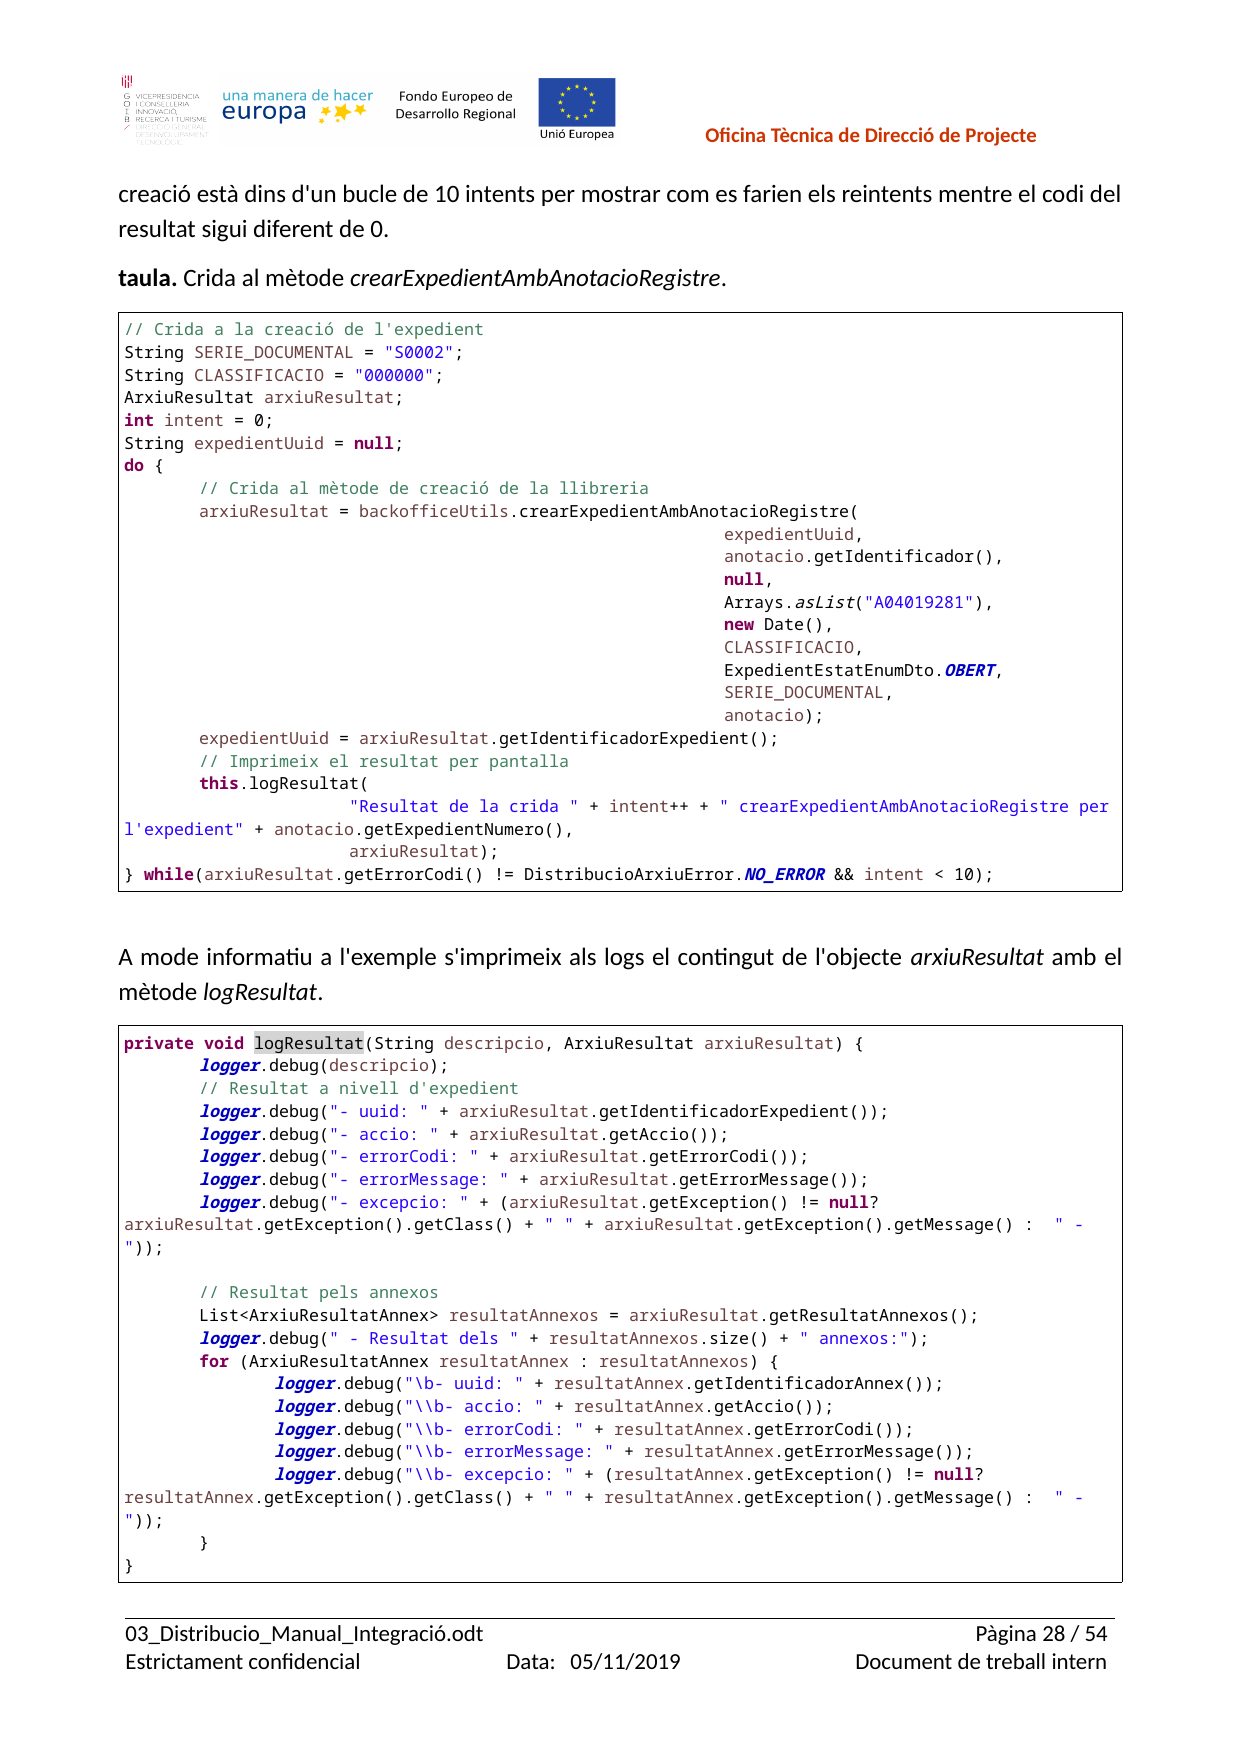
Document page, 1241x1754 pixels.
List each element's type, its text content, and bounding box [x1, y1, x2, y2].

text taula. Crida al mètode crearExpedientAmbAnotacioRegistre. [118, 262, 1122, 293]
picture [118, 73, 213, 147]
text A mode informatiu a l'exemple s'imprimeix als logs el contingut de l'objecte arxiuResultat amb el mètode logResultat. [118, 941, 1122, 1006]
table_header private void logResultat(String descripcio, ArxiuResultat arxiuResultat) { logger.debug(descripcio); // Resultat a nivell d'expedient logger.debug("- uuid: " + arxiuResultat.getIdentificadorExpedient()); logger.debug("- accio: " + arxiuResultat.getAccio()); logger.debug("- errorCodi: " + arxiuResultat.getErrorCodi()); logger.debug("- errorMessage: " + arxiuResultat.getErrorMessage()); logger.debug("- excepcio: " + (arxiuResultat.getException() != null? arxiuResultat.getException().getClass() + " " + arxiuResultat.getException().getMessage() : " - ")); // Resultat pels annexos List<ArxiuResultatAnnex> resultatAnnexos = arxiuResultat.getResultatAnnexos(); logger.debug(" - Resultat dels " + resultatAnnexos.size() + " annexos:"); for (ArxiuResultatAnnex resultatAnnex : resultatAnnexos) { logger.debug("\b- uuid: " + resultatAnnex.getIdentificadorAnnex()); logger.debug("\\b- accio: " + resultatAnnex.getAccio()); logger.debug("\\b- errorCodi: " + resultatAnnex.getErrorCodi()); logger.debug("\\b- errorMessage: " + resultatAnnex.getErrorMessage()); logger.debug("\\b- excepcio: " + (resultatAnnex.getException() != null? resultatAnnex.getException().getClass() + " " + resultatAnnex.getException().getMessage() : " - ")); } } [119, 1026, 1122, 1582]
table_header // Crida a la creació de l'expedient String SERIE_DOCUMENTAL = "S0002"; String CLASSIFICACIO = "000000"; ArxiuResultat arxiuResultat; int intent = 0; String expedientUuid = null; do { // Crida al mètode de creació de la llibreria arxiuResultat = backofficeUtils.crearExpedientAmbAnotacioRegistre( expedientUuid, anotacio.getIdentificador(), null, Arrays.asList("A04019281"), new Date(), CLASSIFICACIO, ExpedientEstatEnumDto.OBERT, SERIE_DOCUMENTAL, anotacio); expedientUuid = arxiuResultat.getIdentificadorExpedient(); // Imprimeix el resultat per pantalla this.logResultat( "Resultat de la crida " + intent++ + " crearExpedientAmbAnotacioRegistre per l'expedient" + anotacio.getExpedientNumero(), arxiuResultat); } while(arxiuResultat.getErrorCodi() != DistribucioArxiuError.NO_ERROR && intent < 10); [119, 313, 1122, 891]
picture [219, 73, 621, 147]
text creació està dins d'un bucle de 10 intents per mostrar com es farien els reintents mentre el codi del resultat sigui diferent de 0. [118, 178, 1122, 243]
